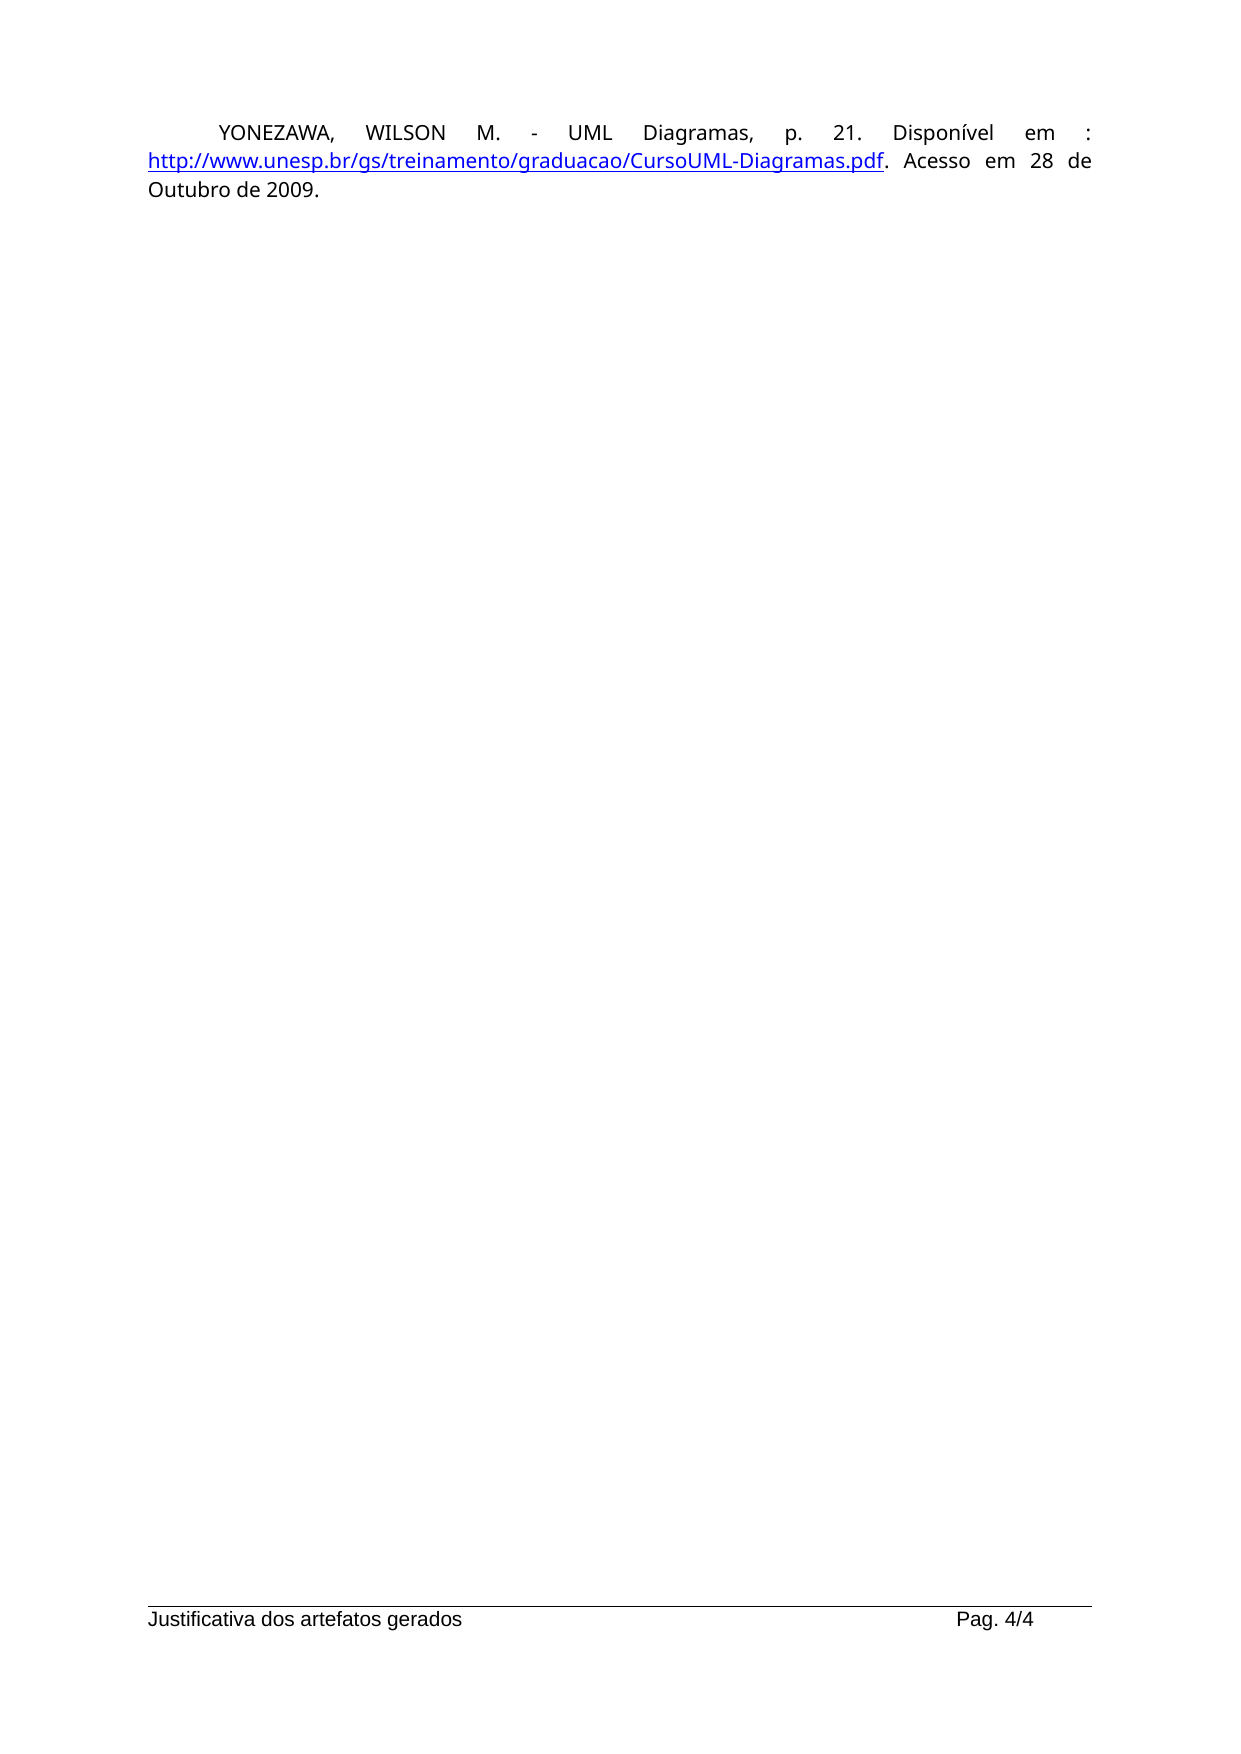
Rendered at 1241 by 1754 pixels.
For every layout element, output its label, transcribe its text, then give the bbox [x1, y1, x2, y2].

text YONEZAWA, WILSON M. - UML Diagramas, p. 21. Disponível em : http://www.unesp.br/gs/treinamento/graduacao/CursoUML-Diagramas.pdf. Acesso em 28 de Outubro de 2009. [148, 118, 1092, 203]
